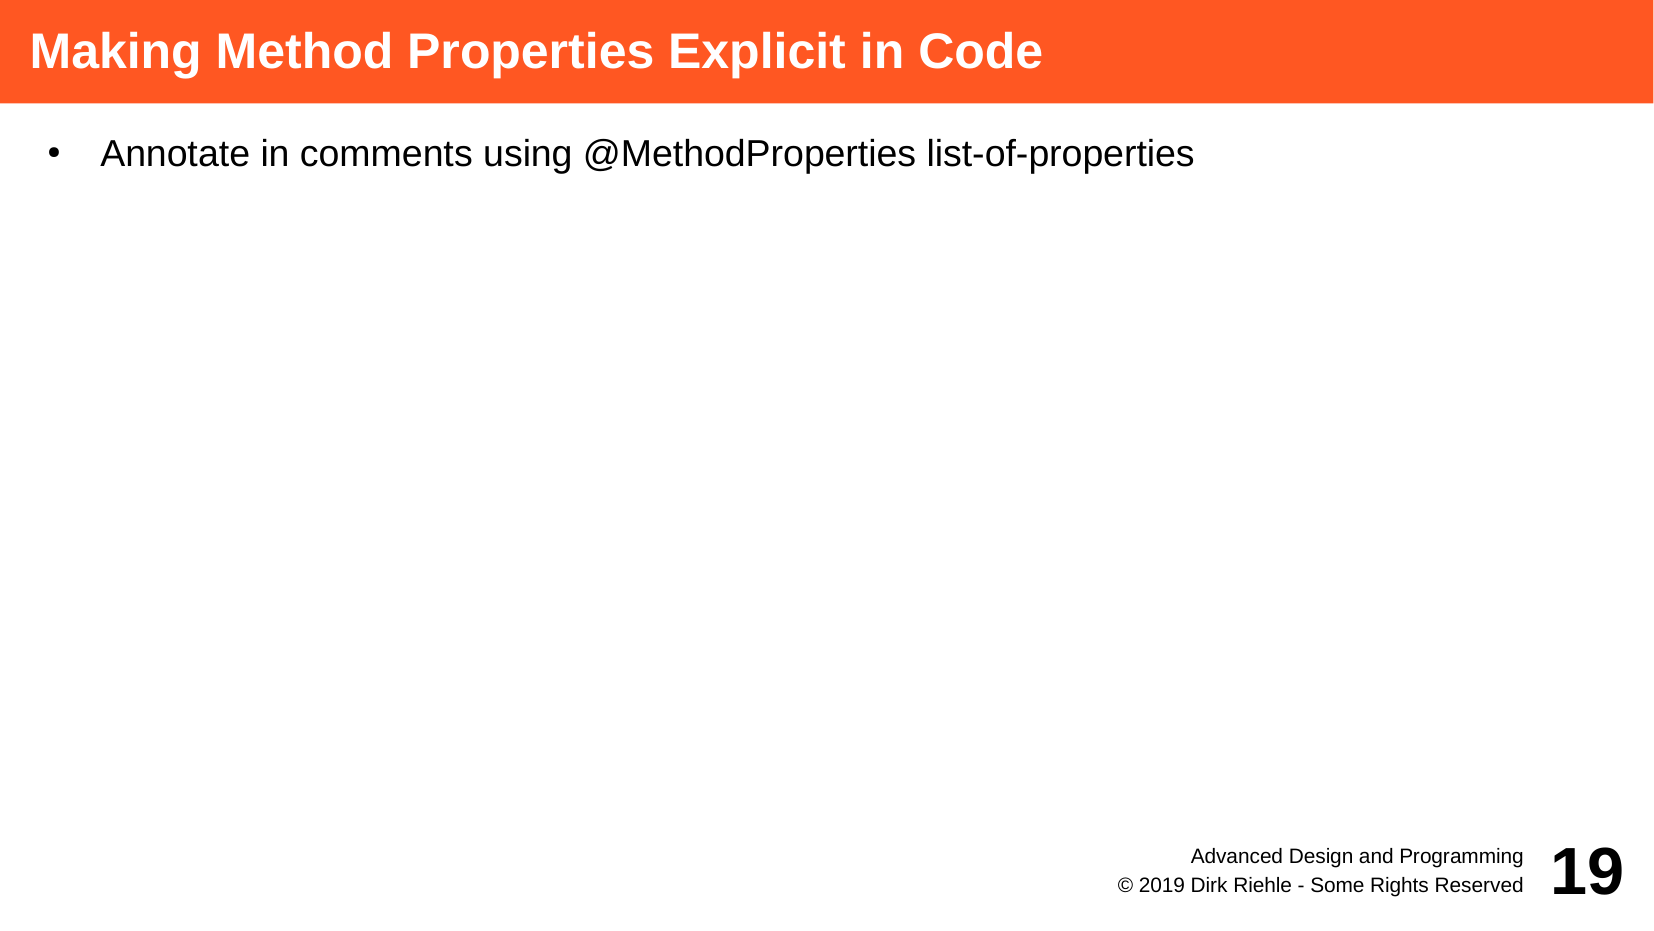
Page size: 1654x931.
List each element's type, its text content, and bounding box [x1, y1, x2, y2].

title Making Method Properties Explicit in Code [0, 0, 1654, 104]
list Annotate in comments using @MethodProperties list-of-properties [29, 132, 1625, 813]
